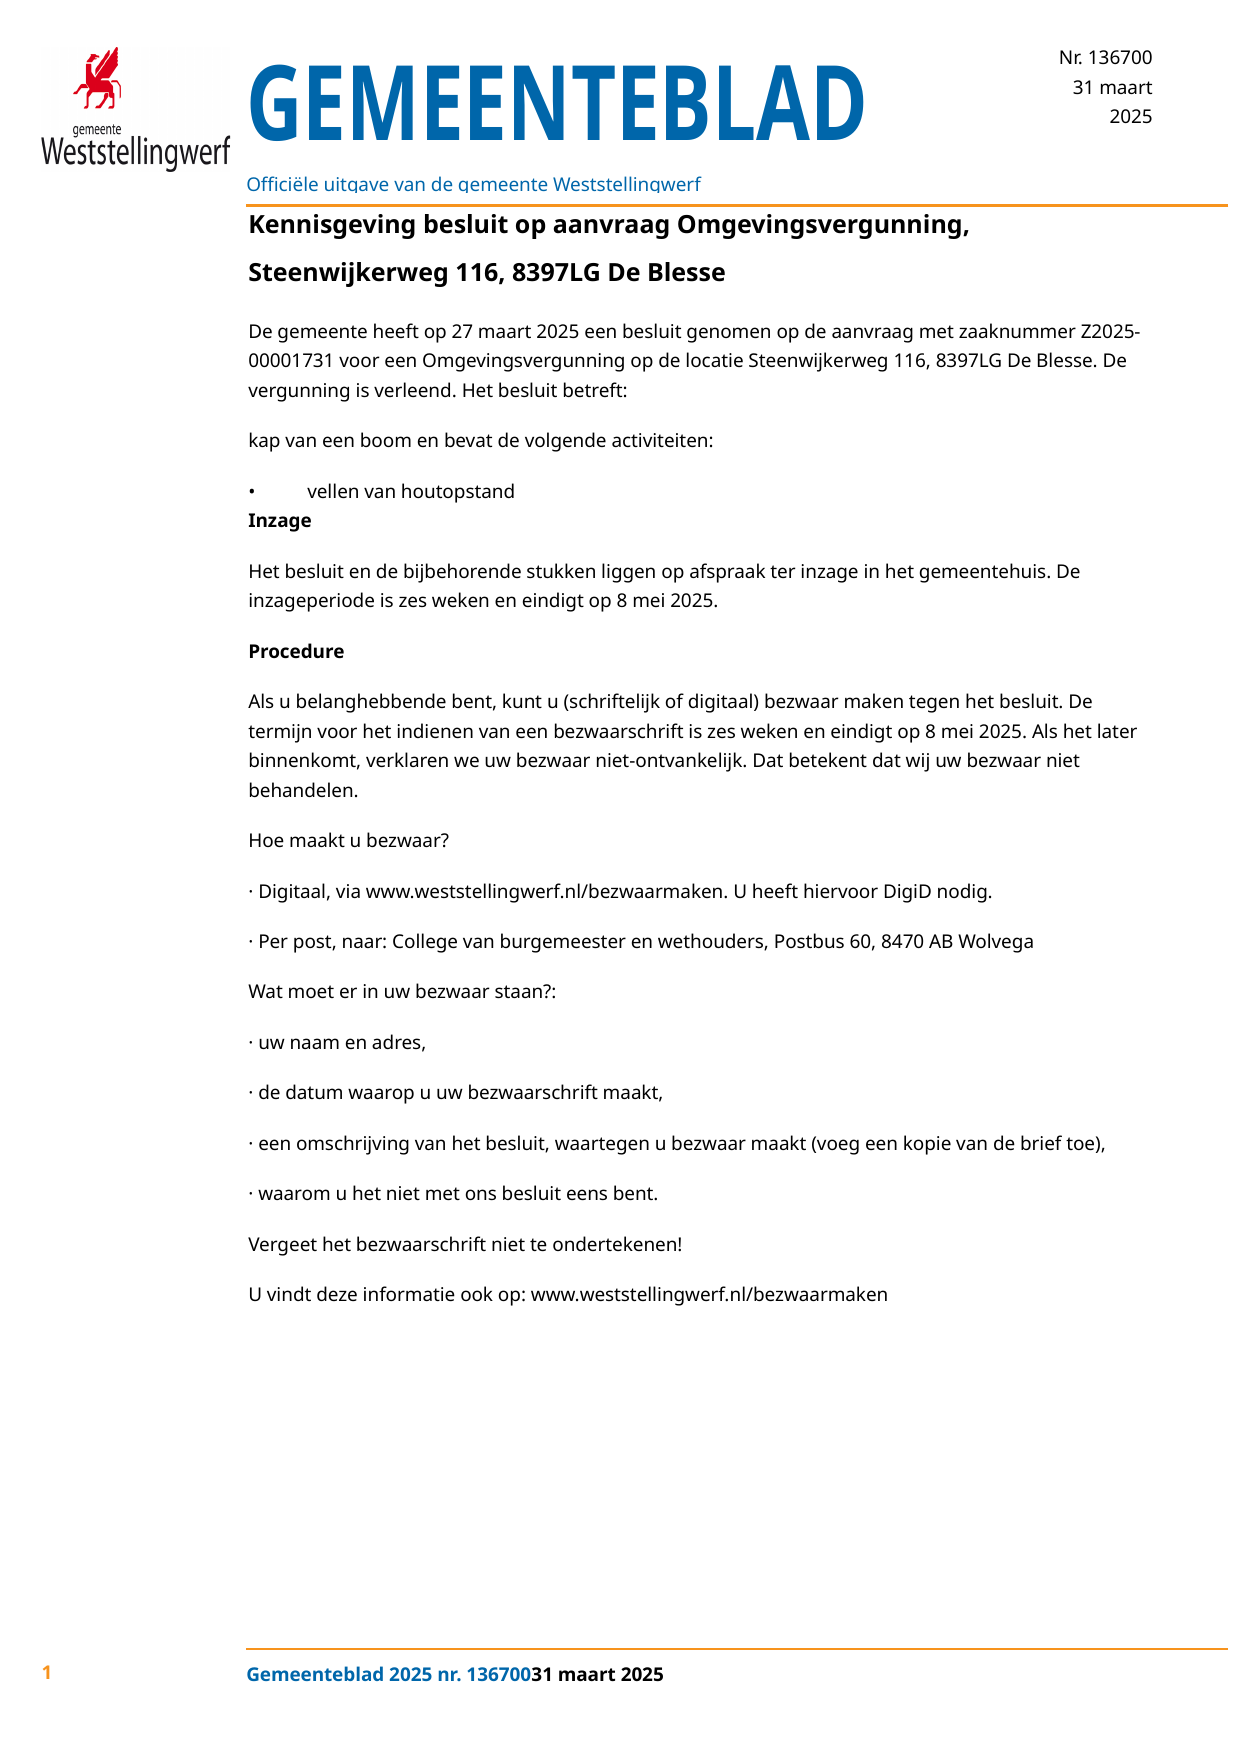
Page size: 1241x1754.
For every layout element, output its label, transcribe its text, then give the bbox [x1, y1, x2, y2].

text · Per post, naar: College van burgemeester en wethouders, Postbus 60, 8470 AB Wolvega [248, 928, 1152, 954]
text De gemeente heeft op 27 maart 2025 een besluit genomen op de aanvraag met zaaknummer Z2025-00001731 voor een Omgevingsvergunning op de locatie Steenwijkerweg 116, 8397LG De Blesse. De vergunning is verleend. Het besluit betreft: [248, 318, 1152, 403]
text Kennisgeving besluit op aanvraag Omgevingsvergunning, Steenwijkerweg 116, 8397LG De Blesse [248, 207, 1152, 288]
text Als u belanghebbende bent, kunt u (schriftelijk of digitaal) bezwaar maken tegen het besluit. De termijn voor het indienen van een bezwaarschrift is zes weken en eindigt op 8 mei 2025. Als het later binnenkomt, verklaren we uw bezwaar niet-ontvankelijk. Dat betekent dat wij uw bezwaar niet behandelen. [248, 688, 1152, 803]
text Vergeet het bezwaarschrift niet te ondertekenen! [248, 1231, 1152, 1257]
text · de datum waarop u uw bezwaarschrift maakt, [248, 1079, 1152, 1105]
text · waarom u het niet met ons besluit eens bent. [248, 1180, 1152, 1206]
list vellen van houtopstand [248, 478, 1152, 504]
picture [41, 47, 231, 172]
text Procedure [248, 638, 1152, 664]
text Het besluit en de bijbehorende stukken liggen op afspraak ter inzage in het gemeentehuis. De inzageperiode is zes weken en eindigt op 8 mei 2025. [248, 558, 1152, 613]
text Hoe maakt u bezwaar? [248, 827, 1152, 853]
text Inzage [248, 507, 1152, 533]
text · uw naam en adres, [248, 1029, 1152, 1055]
text Wat moet er in uw bezwaar staan?: [248, 979, 1152, 1004]
text U vindt deze informatie ook op: www.weststellingwerf.nl/bezwaarmaken [248, 1281, 1152, 1307]
text kap van een boom en bevat de volgende activiteiten: [248, 427, 1152, 453]
text · Digitaal, via www.weststellingwerf.nl/bezwaarmaken. U heeft hiervoor DigiD nodig. [248, 878, 1152, 904]
text · een omschrijving van het besluit, waartegen u bezwaar maakt (voeg een kopie van de brief toe), [248, 1130, 1152, 1156]
